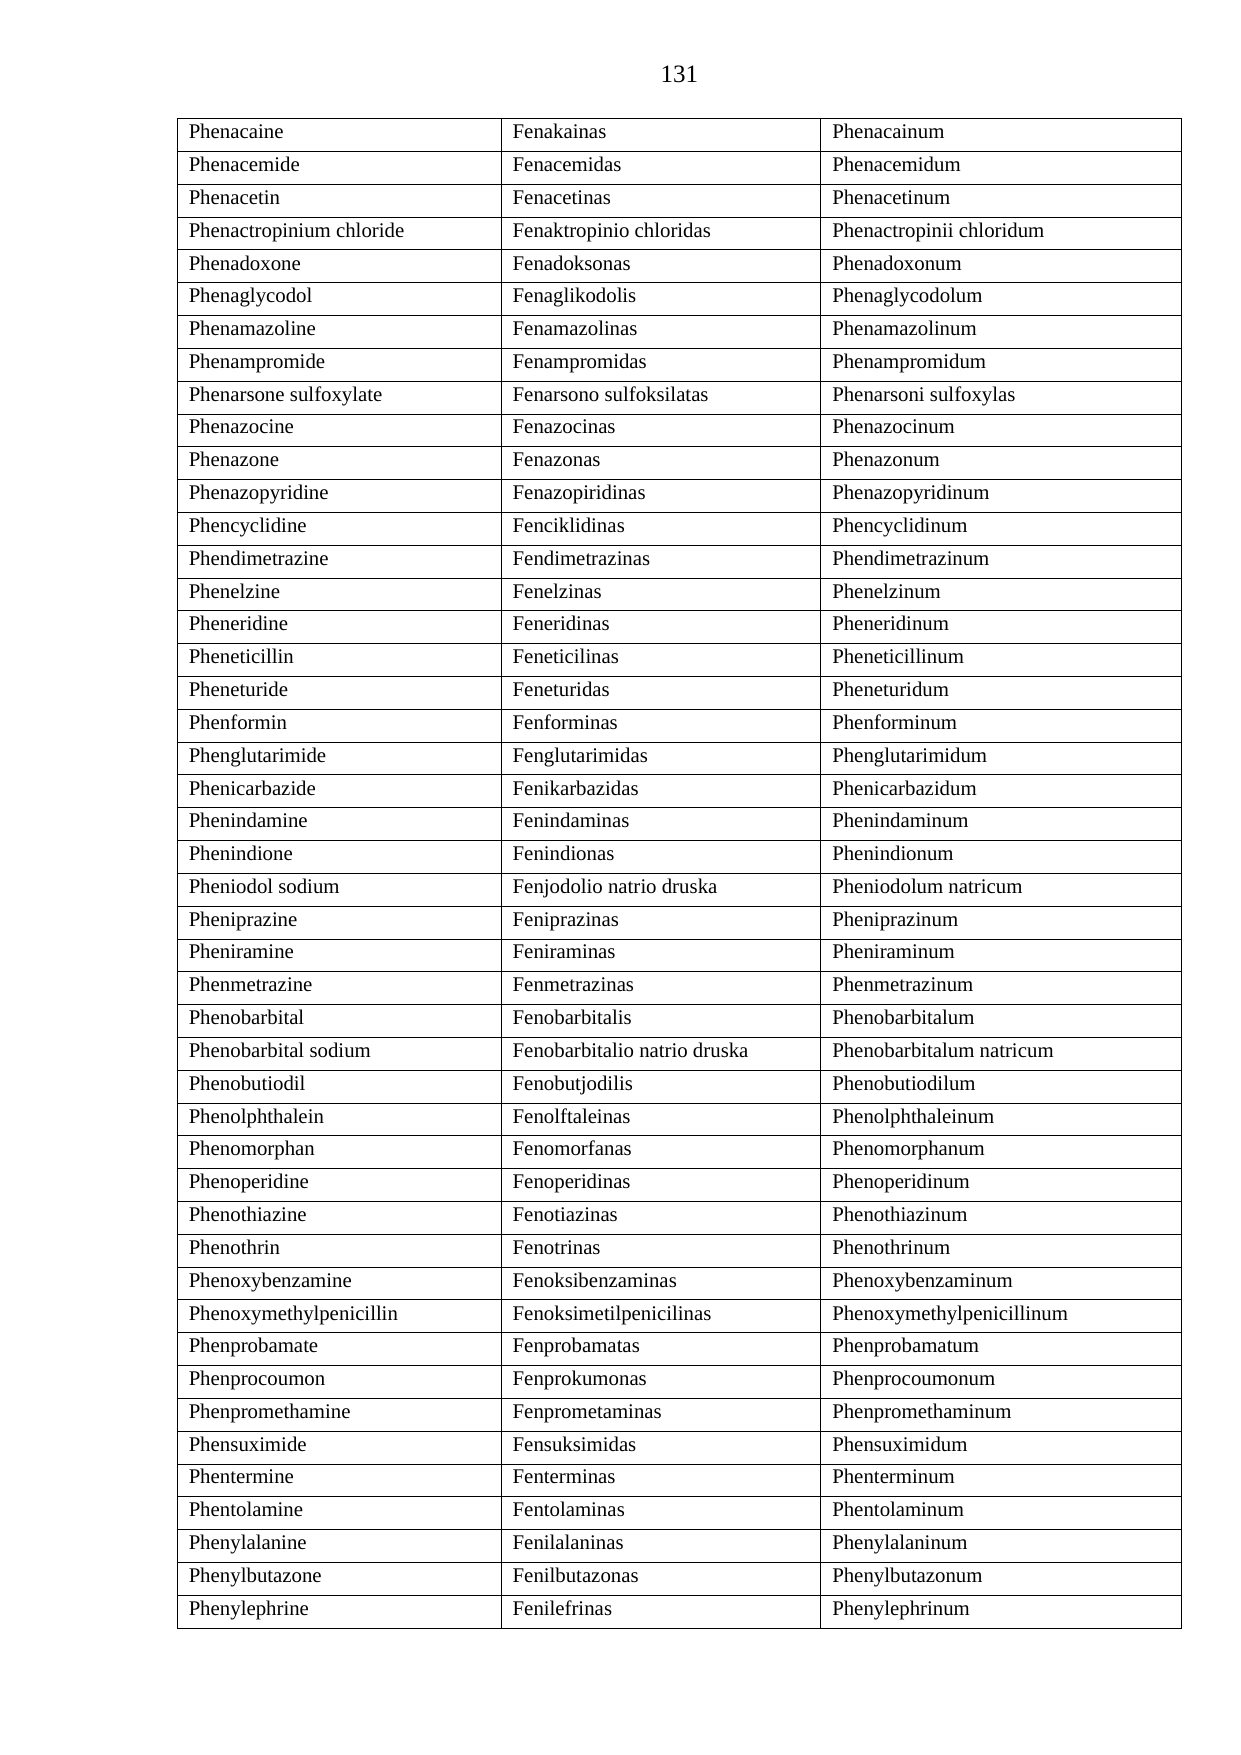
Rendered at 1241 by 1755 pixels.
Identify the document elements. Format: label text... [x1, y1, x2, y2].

table_cell Fenilbutazonas [502, 1563, 820, 1595]
table_cell Phenamazolinum [821, 316, 1181, 348]
table_cell Phenobarbital sodium [178, 1038, 501, 1070]
table_cell Phenoxymethylpenicillin [178, 1300, 501, 1332]
table_cell Phenolphthalein [178, 1104, 501, 1135]
table_cell Pheniodolum natricum [821, 874, 1181, 906]
table_cell Fenikarbazidas [502, 775, 820, 807]
table_cell Phenaglycodol [178, 283, 501, 315]
table_cell Phenazopyridine [178, 480, 501, 512]
table_cell Phenomorphan [178, 1136, 501, 1168]
table_cell Fenolftaleinas [502, 1104, 820, 1135]
table_cell Fenacemidas [502, 152, 820, 184]
table_cell Phenylephrine [178, 1596, 501, 1627]
table_cell Fenciklidinas [502, 513, 820, 545]
table_cell Phenampromide [178, 349, 501, 381]
table_cell Pheneticillinum [821, 644, 1181, 676]
table_cell Phendimetrazine [178, 546, 501, 577]
table_cell Phenindamine [178, 808, 501, 840]
table_cell Phenacetin [178, 185, 501, 217]
table_cell Phenazonum [821, 447, 1181, 479]
table_cell Pheneticillin [178, 644, 501, 676]
table_cell Fenoperidinas [502, 1169, 820, 1201]
table_cell Phenicarbazidum [821, 775, 1181, 807]
table_cell Phenobarbitalum natricum [821, 1038, 1181, 1070]
table_cell Phenobarbital [178, 1005, 501, 1037]
table_cell Phenothiazinum [821, 1202, 1181, 1234]
table_cell Phenglutarimidum [821, 743, 1181, 774]
table_cell Fenobarbitalio natrio druska [502, 1038, 820, 1070]
table_cell Feniraminas [502, 940, 820, 971]
table_cell Phenacemide [178, 152, 501, 184]
table_cell Fentolaminas [502, 1497, 820, 1529]
table_cell Fenaktropinio chloridas [502, 218, 820, 249]
table_cell Fenobarbitalis [502, 1005, 820, 1037]
table_cell Phentermine [178, 1465, 501, 1496]
table_cell Fenilalaninas [502, 1530, 820, 1562]
table_cell Phenactropinii chloridum [821, 218, 1181, 249]
table_cell Phenglutarimide [178, 743, 501, 774]
table_cell Fenotrinas [502, 1235, 820, 1267]
table_cell Phenelzine [178, 579, 501, 610]
table_cell Phenylbutazone [178, 1563, 501, 1595]
table_cell Phenylbutazonum [821, 1563, 1181, 1595]
table_cell Phensuximidum [821, 1432, 1181, 1463]
table_cell Phenpromethaminum [821, 1399, 1181, 1431]
table_cell Phenadoxonum [821, 250, 1181, 282]
table_cell Phenamazoline [178, 316, 501, 348]
table_cell Phenacemidum [821, 152, 1181, 184]
table_cell Fenampromidas [502, 349, 820, 381]
table_cell Phenothiazine [178, 1202, 501, 1234]
table_cell Fenomorfanas [502, 1136, 820, 1168]
table_cell Phenylalaninum [821, 1530, 1181, 1562]
table_cell Phenacaine [178, 119, 501, 151]
table_cell Fensuksimidas [502, 1432, 820, 1463]
table_cell Fendimetrazinas [502, 546, 820, 577]
table_cell Pheneridinum [821, 611, 1181, 643]
table_cell Fenazopiridinas [502, 480, 820, 512]
table_cell Phentolamine [178, 1497, 501, 1529]
table_cell Pheniraminum [821, 940, 1181, 971]
table_cell Feniprazinas [502, 907, 820, 938]
table_cell Fenazocinas [502, 415, 820, 446]
table_cell Phenprocoumon [178, 1366, 501, 1398]
table_cell Phentolaminum [821, 1497, 1181, 1529]
table_cell Phendimetrazinum [821, 546, 1181, 577]
table_cell Phenazone [178, 447, 501, 479]
table_cell Fenoksibenzaminas [502, 1268, 820, 1299]
table_cell Phenicarbazide [178, 775, 501, 807]
table_cell Phenampromidum [821, 349, 1181, 381]
table_cell Phenmetrazine [178, 972, 501, 1004]
table_cell Fenprokumonas [502, 1366, 820, 1398]
table_cell Fenaglikodolis [502, 283, 820, 315]
table_cell Fenacetinas [502, 185, 820, 217]
table_cell Phenpromethamine [178, 1399, 501, 1431]
table_cell Phenprocoumonum [821, 1366, 1181, 1398]
table_cell Fenprobamatas [502, 1333, 820, 1365]
table_cell Phencyclidine [178, 513, 501, 545]
table_cell Fenelzinas [502, 579, 820, 610]
table_cell Pheneturide [178, 677, 501, 709]
table_cell Phenindione [178, 841, 501, 873]
table_cell Phenobutiodil [178, 1071, 501, 1102]
table_cell Phenoxymethylpenicillinum [821, 1300, 1181, 1332]
table_cell Pheniodol sodium [178, 874, 501, 906]
table_cell Phenmetrazinum [821, 972, 1181, 1004]
table_cell Phenobutiodilum [821, 1071, 1181, 1102]
table_cell Phenindionum [821, 841, 1181, 873]
table_cell Fenoksimetilpenicilinas [502, 1300, 820, 1332]
table_cell Phenazocine [178, 415, 501, 446]
table_cell Phenterminum [821, 1465, 1181, 1496]
table_cell Phenaglycodolum [821, 283, 1181, 315]
table_cell Fenforminas [502, 710, 820, 742]
table_cell Phenylephrinum [821, 1596, 1181, 1627]
table_cell Phenazopyridinum [821, 480, 1181, 512]
table_cell Phenelzinum [821, 579, 1181, 610]
table_cell Feneridinas [502, 611, 820, 643]
table_cell Pheniprazine [178, 907, 501, 938]
table_cell Phenoxybenzaminum [821, 1268, 1181, 1299]
table_cell Phenazocinum [821, 415, 1181, 446]
table_cell Fenmetrazinas [502, 972, 820, 1004]
table_cell Fenotiazinas [502, 1202, 820, 1234]
table_cell Phensuximide [178, 1432, 501, 1463]
table_cell Phenobarbitalum [821, 1005, 1181, 1037]
table_cell Fenprometaminas [502, 1399, 820, 1431]
table_cell Fenarsono sulfoksilatas [502, 382, 820, 413]
table_cell Fenadoksonas [502, 250, 820, 282]
table_cell Phenothrinum [821, 1235, 1181, 1267]
table_cell Phenadoxone [178, 250, 501, 282]
table_cell Phenolphthaleinum [821, 1104, 1181, 1135]
table_cell Fenjodolio natrio druska [502, 874, 820, 906]
table_cell Phencyclidinum [821, 513, 1181, 545]
table_cell Phenylalanine [178, 1530, 501, 1562]
table_cell Phenprobamatum [821, 1333, 1181, 1365]
table_cell Phenothrin [178, 1235, 501, 1267]
table_cell Fenamazolinas [502, 316, 820, 348]
table_cell Fenindaminas [502, 808, 820, 840]
table_cell Phenomorphanum [821, 1136, 1181, 1168]
table_cell Phenoperidinum [821, 1169, 1181, 1201]
table_cell Phenprobamate [178, 1333, 501, 1365]
table_cell Fenazonas [502, 447, 820, 479]
table_cell Pheneturidum [821, 677, 1181, 709]
table_cell Pheneridine [178, 611, 501, 643]
table_cell Phenformin [178, 710, 501, 742]
table_cell Phenindaminum [821, 808, 1181, 840]
table_cell Phenactropinium chloride [178, 218, 501, 249]
table_cell Phenoxybenzamine [178, 1268, 501, 1299]
table_cell Phenacetinum [821, 185, 1181, 217]
table_cell Fenglutarimidas [502, 743, 820, 774]
table_cell Feneticilinas [502, 644, 820, 676]
table_cell Phenarsone sulfoxylate [178, 382, 501, 413]
table_cell Fenindionas [502, 841, 820, 873]
table_cell Phenoperidine [178, 1169, 501, 1201]
table_cell Pheniprazinum [821, 907, 1181, 938]
table_cell Phenforminum [821, 710, 1181, 742]
table_cell Phenarsoni sulfoxylas [821, 382, 1181, 413]
table_cell Fenilefrinas [502, 1596, 820, 1627]
table_cell Fenobutjodilis [502, 1071, 820, 1102]
table_cell Phenacainum [821, 119, 1181, 151]
table_cell Feneturidas [502, 677, 820, 709]
table_cell Fenterminas [502, 1465, 820, 1496]
table_cell Pheniramine [178, 940, 501, 971]
table_cell Fenakainas [502, 119, 820, 151]
